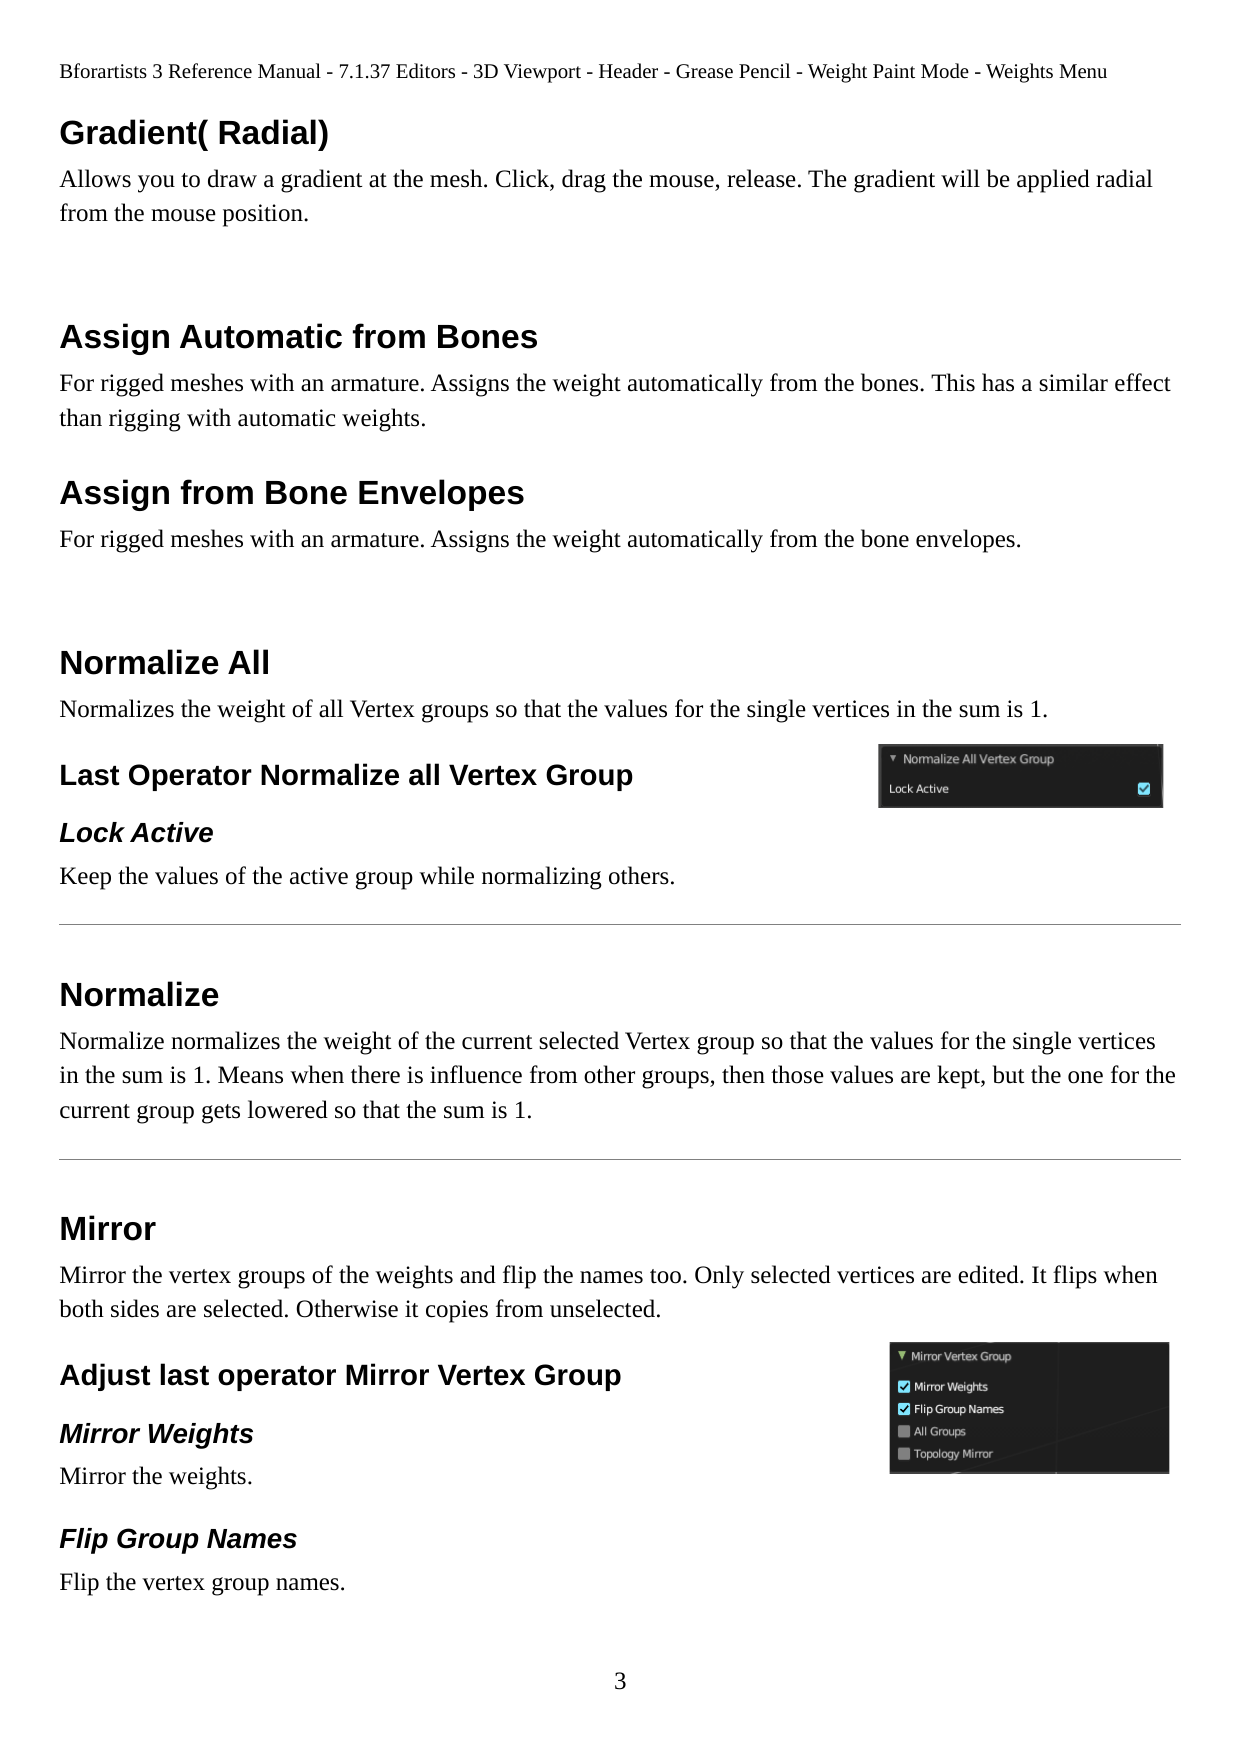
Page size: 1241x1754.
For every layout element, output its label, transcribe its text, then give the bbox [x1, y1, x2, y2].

subtitle Lock Active [59, 816, 1181, 848]
subtitle Gradient( Radial) [59, 113, 1181, 151]
subtitle Normalize All [59, 643, 1181, 681]
text For rigged meshes with an armature. Assigns the weight automatically from the bones. This has a similar effect than rigging with automatic weights. [59, 368, 1181, 432]
text Keep the values of the active group while normalizing others. [59, 861, 1181, 889]
picture [889, 1342, 1170, 1474]
subtitle Assign Automatic from Bones [59, 317, 1181, 356]
subtitle Assign from Bone Envelopes [59, 473, 1181, 511]
subtitle Mirror [59, 1209, 1181, 1248]
text For rigged meshes with an armature. Assigns the weight automatically from the bone envelopes. [59, 524, 1181, 553]
subtitle Flip Group Names [59, 1523, 1181, 1555]
text Normalize normalizes the weight of the current selected Vertex group so that the values for the single vertices in the sum is 1. Means when there is influence from other groups, then those values are kept, but the one for the current group gets lowered so that the sum is 1. [59, 1026, 1181, 1124]
subtitle Last Operator Normalize all Vertex Group [59, 758, 878, 791]
subtitle Normalize [59, 975, 1181, 1013]
subtitle [1170, 1417, 1181, 1449]
picture [878, 744, 1164, 808]
text Normalizes the weight of all Vertex groups so that the values for the single vertices in the sum is 1. [59, 694, 1181, 723]
text Allows you to draw a gradient at the mesh. Click, drag the mouse, release. The gradient will be applied radial from the mouse position. [59, 164, 1181, 227]
text Flip the vertex group names. [59, 1567, 1181, 1596]
text Mirror the weights. [59, 1461, 1181, 1490]
text Mirror the vertex groups of the weights and flip the names too. Only selected vertices are edited. It flips when both sides are selected. Otherwise it copies from unselected. [59, 1260, 1181, 1323]
subtitle Adjust last operator Mirror Vertex Group [59, 1358, 889, 1392]
subtitle Mirror Weights [59, 1417, 889, 1449]
